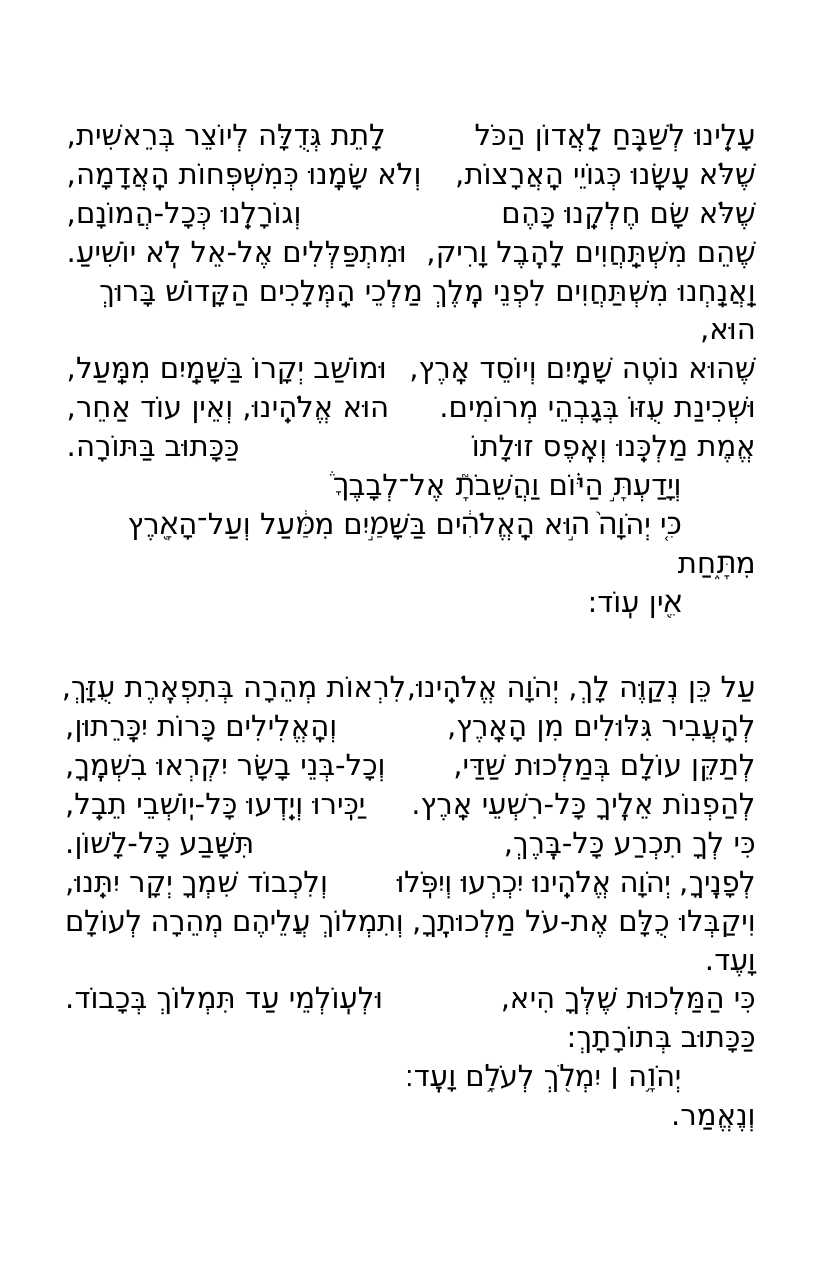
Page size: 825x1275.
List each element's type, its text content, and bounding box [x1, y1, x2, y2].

text וִיקַבְּלוּ כֻלָּם אֶת-עֹל מַלְכוּתֶֽךָ, וְתִמְלוֹךְ עֲלֵיהֶם מְהֵרָה לְעוֹלָם וָעֶד. [53, 904, 756, 977]
text לְהַֽעֲבִיר גִּלּוּלִים מִן הָאָֽרֶץ, וְהָֽאֱלִילִים כָּרוֹת יִכָּֽרֵתוּן, [53, 709, 756, 743]
text שֶׁהוּא נוֹטֶה שָׁמַֽיִם וְיוֹסֵד אָֽרֶץ, וּמוֹשַׁב יְקָרוֹ בַּשָּׁמַֽיִם מִמַּֽעַל, [53, 352, 756, 386]
text שֶׁהֵם מִשְׁתַּֽחֲוִים לָהֶֽבֶל וָרִיק, וּמִתְפַּלְּלִים אֶל-אֵל לֹֽא יוֹשִׁיעַ. [53, 235, 756, 269]
text שֶׁלֹּא עָשָֽׂנוּ כְּגוֹיֵי הָֽאֲרָצוֹת, וְלֹא שָׂמָֽנוּ כְּמִשְׁפְּחוֹת הָֽאֲדָמָה, [53, 157, 756, 191]
text וּשְׁכִינַת עֻזּוֹ בְּגָבְהֵי מְרוֹמִים. הוּא אֱלֹהֵֽינוּ, וְאֵין עוֹד אַחֵר, [53, 391, 756, 425]
text לְפָנֶֽיךָ, יְהֹוָה אֱלֹהֵֽינוּ יִכְרְעוּ וְיִפֹּֽלוּ וְלִכְבוֹד שִׁמְךָ יְקָר יִתֵּֽנוּ, [53, 865, 756, 899]
text כִּי לְךָ תִכְרַע כָּל-בֶּֽרֶךְ, תִּשָּׁבַע כָּל-לָשׁוֹן. [53, 826, 756, 860]
text אֱמֶת מַלְכֵּֽנוּ וְאֶֽפֶס זוּלָתוֹ כַּכָּתוּב בַּתּוֹרָה. [53, 430, 756, 464]
text כִּי הַמַּלְכוּת שֶׁלְּךָ הִיא, וּלְעֽוֹלְמֵי עַד תִּמְלוֹךְ בְּכָבוֹד. [53, 982, 756, 1016]
text כִּ֤י יְהֹוָה֙ ה֣וּא הָֽאֱלֹהִ֔ים בַּשָּׁמַ֣יִם מִמַּ֔עַל וְעַל־הָאָ֖רֶץ מִתָּ֑חַת [53, 508, 756, 581]
text עַל כֵּן נְקַוֶּה לָךְ, יְהֹוָה אֱלֹהֵֽינוּ, לִרְאוֹת מְהֵרָה בְּתִפְאֶֽרֶת עֻזָּךְ, [53, 670, 756, 704]
text עָלֵֽינוּ לְשַׁבֵּֽחַ לַֽאֲדוֹן הַכֹּל לָתֵת גְּדֻלָּה לְיוֹצֵר בְּרֵאשִׁית, [53, 118, 756, 152]
text וְיָדַעְתָּ֣ הַיּ֗וֹם וַהֲשֵׁבֹתָ֮ אֶל־לְבָבֶךָ֒ [53, 469, 756, 503]
text וְנֶאֱמַר. [53, 1099, 756, 1133]
text וַֽאֲנַֽחְנוּ מִשְׁתַּחֲוִים לִפְנֵי מֶֽלֶךְ מַלְכֵי הַֽמְּלָכִים הַקָּדוֹשׁ בָּרוּךְ הוּא, [53, 274, 756, 347]
text אֵ֖ין עֽוֹד: [53, 586, 756, 619]
text לְהַפְנוֹת אֵלֶֽיךָ כָּל-רִשְׁעֵי אָֽרֶץ. יַכִּֽירוּ וְיֵֽדְעוּ כָּל-יֽוֹשְׁבֵי תֵבֵֽל, [53, 787, 756, 821]
text שֶׁלֹּא שָׂם חֶלְקֵֽנוּ כָּהֶם וְגוֹרָלֵֽנוּ כְּכָל-הֲמוֹנָם, [53, 196, 756, 230]
text כַּכָּתוּב בְּתוֹרָתָךְ: [53, 1021, 756, 1055]
text יְהֹוָ֥ה ׀ יִמְלֹ֖ךְ לְעֹלָ֥ם וָעֶֽד׃ [53, 1060, 756, 1094]
text לְתַקֵּן עוֹלָם בְּמַלְכוּת שַׁדַּי, וְכָל-בְּנֵי בָשָׂר יִקְרְאוּ בִשְׁמֶֽךָ, [53, 748, 756, 782]
